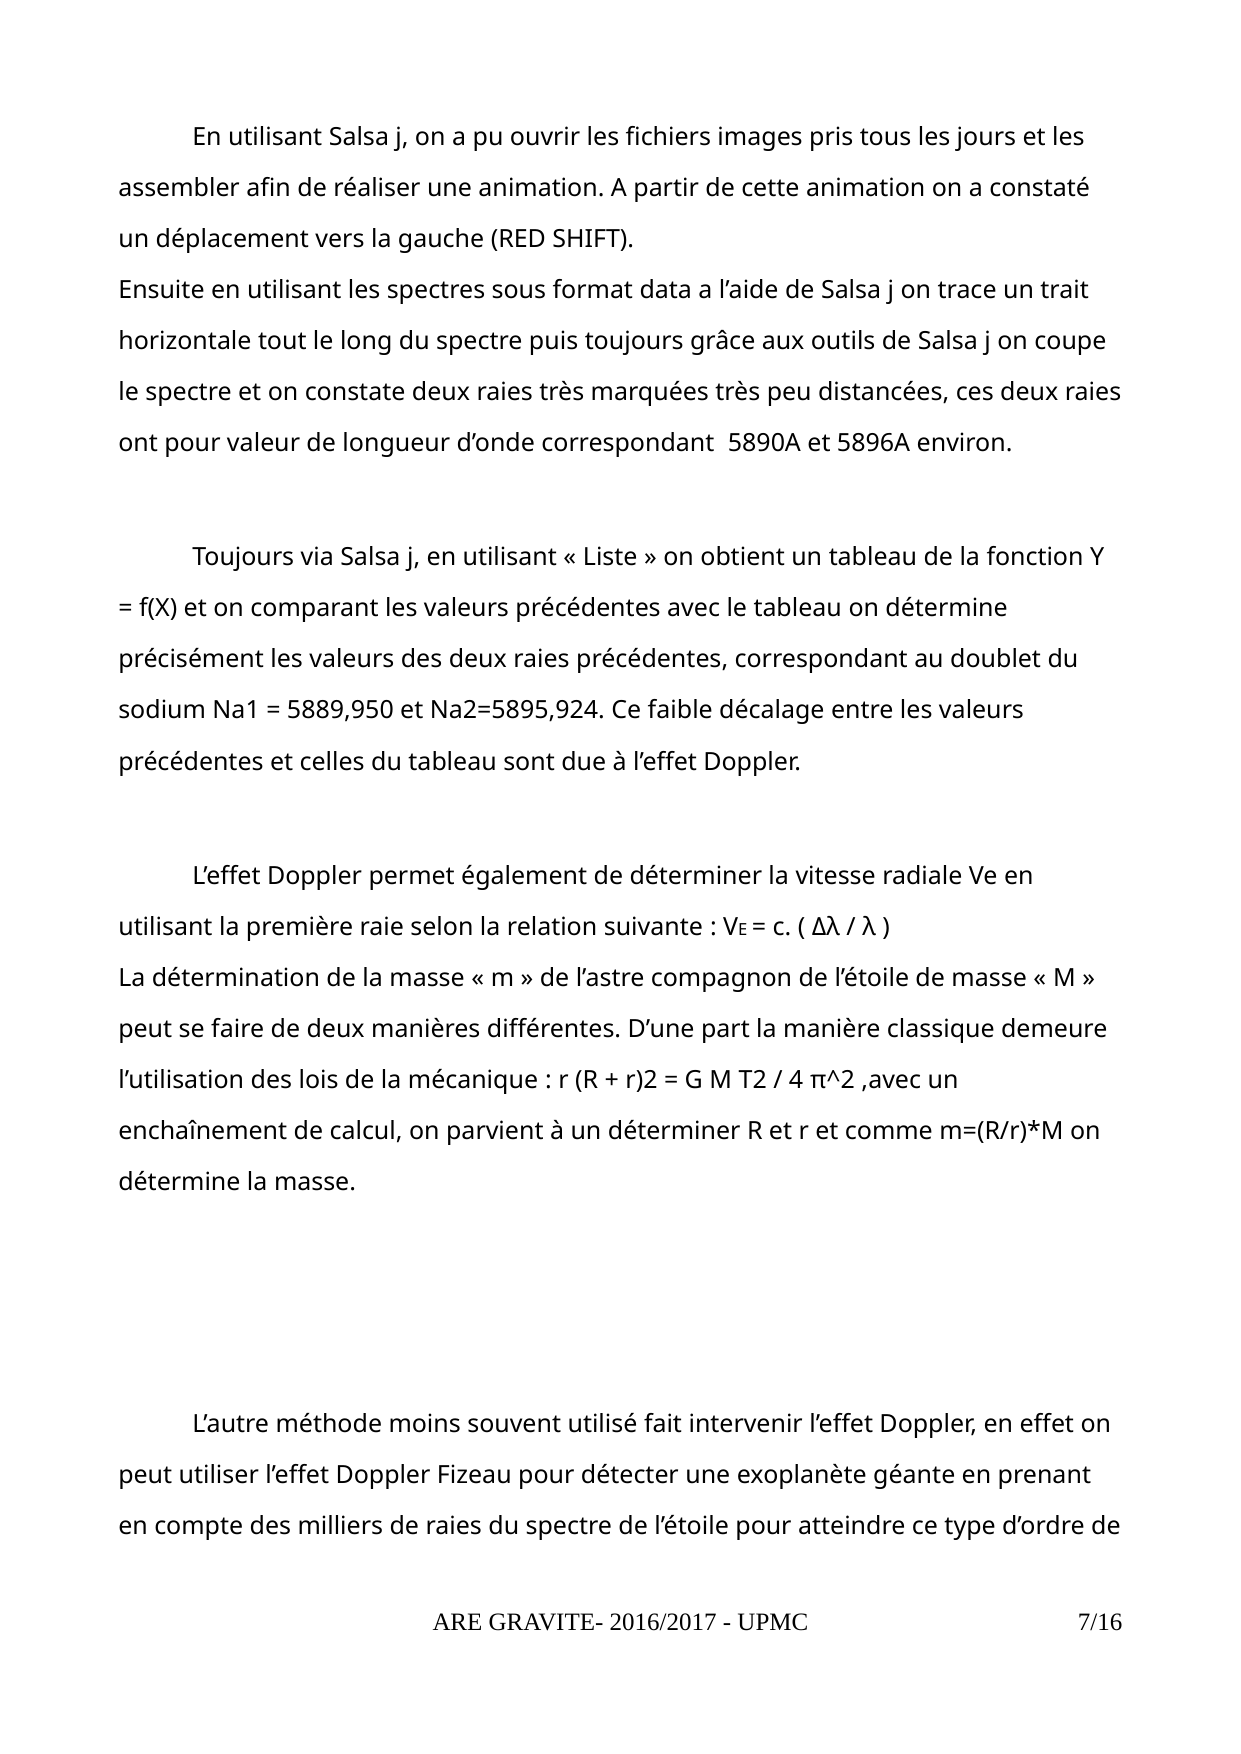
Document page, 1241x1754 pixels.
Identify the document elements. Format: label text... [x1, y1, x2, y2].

text En utilisant Salsa j, on a pu ouvrir les fichiers images pris tous les jours et les assembler afin de réaliser une animation. A partir de cette animation on a constaté un déplacement vers la gauche (RED SHIFT). Ensuite en utilisant les spectres sous format data a l’aide de Salsa j on trace un trait horizontale tout le long du spectre puis toujours grâce aux outils de Salsa j on coupe le spectre et on constate deux raies très marquées très peu distancées, ces deux raies ont pour valeur de longueur d’onde correspondant 5890A et 5896A environ. [118, 118, 1122, 458]
text Toujours via Salsa j, en utilisant « Liste » on obtient un tableau de la fonction Y = f(X) et on comparant les valeurs précédentes avec le tableau on détermine précisément les valeurs des deux raies précédentes, correspondant au doublet du sodium Na1 = 5889,950 et Na2=5895,924. Ce faible décalage entre les valeurs précédentes et celles du tableau sont due à l’effet Doppler. [118, 488, 1122, 777]
text L’effet Doppler permet également de déterminer la vitesse radiale Ve en utilisant la première raie selon la relation suivante : VE = c. ( Δλ / λ ) La détermination de la masse « m » de l’astre compagnon de l’étoile de masse « M » peut se faire de deux manières différentes. D’une part la manière classique demeure l’utilisation des lois de la mécanique : r (R + r)2 = G M T2 / 4 π^2 ,avec un enchaînement de calcul, on parvient à un déterminer R et r et comme m=(R/r)*M on détermine la masse. [118, 807, 1122, 1198]
text L’autre méthode moins souvent utilisé fait intervenir l’effet Doppler, en effet on peut utiliser l’effet Doppler Fizeau pour détecter une exoplanète géante en prenant en compte des milliers de raies du spectre de l’étoile pour atteindre ce type d’ordre de [118, 1354, 1122, 1542]
